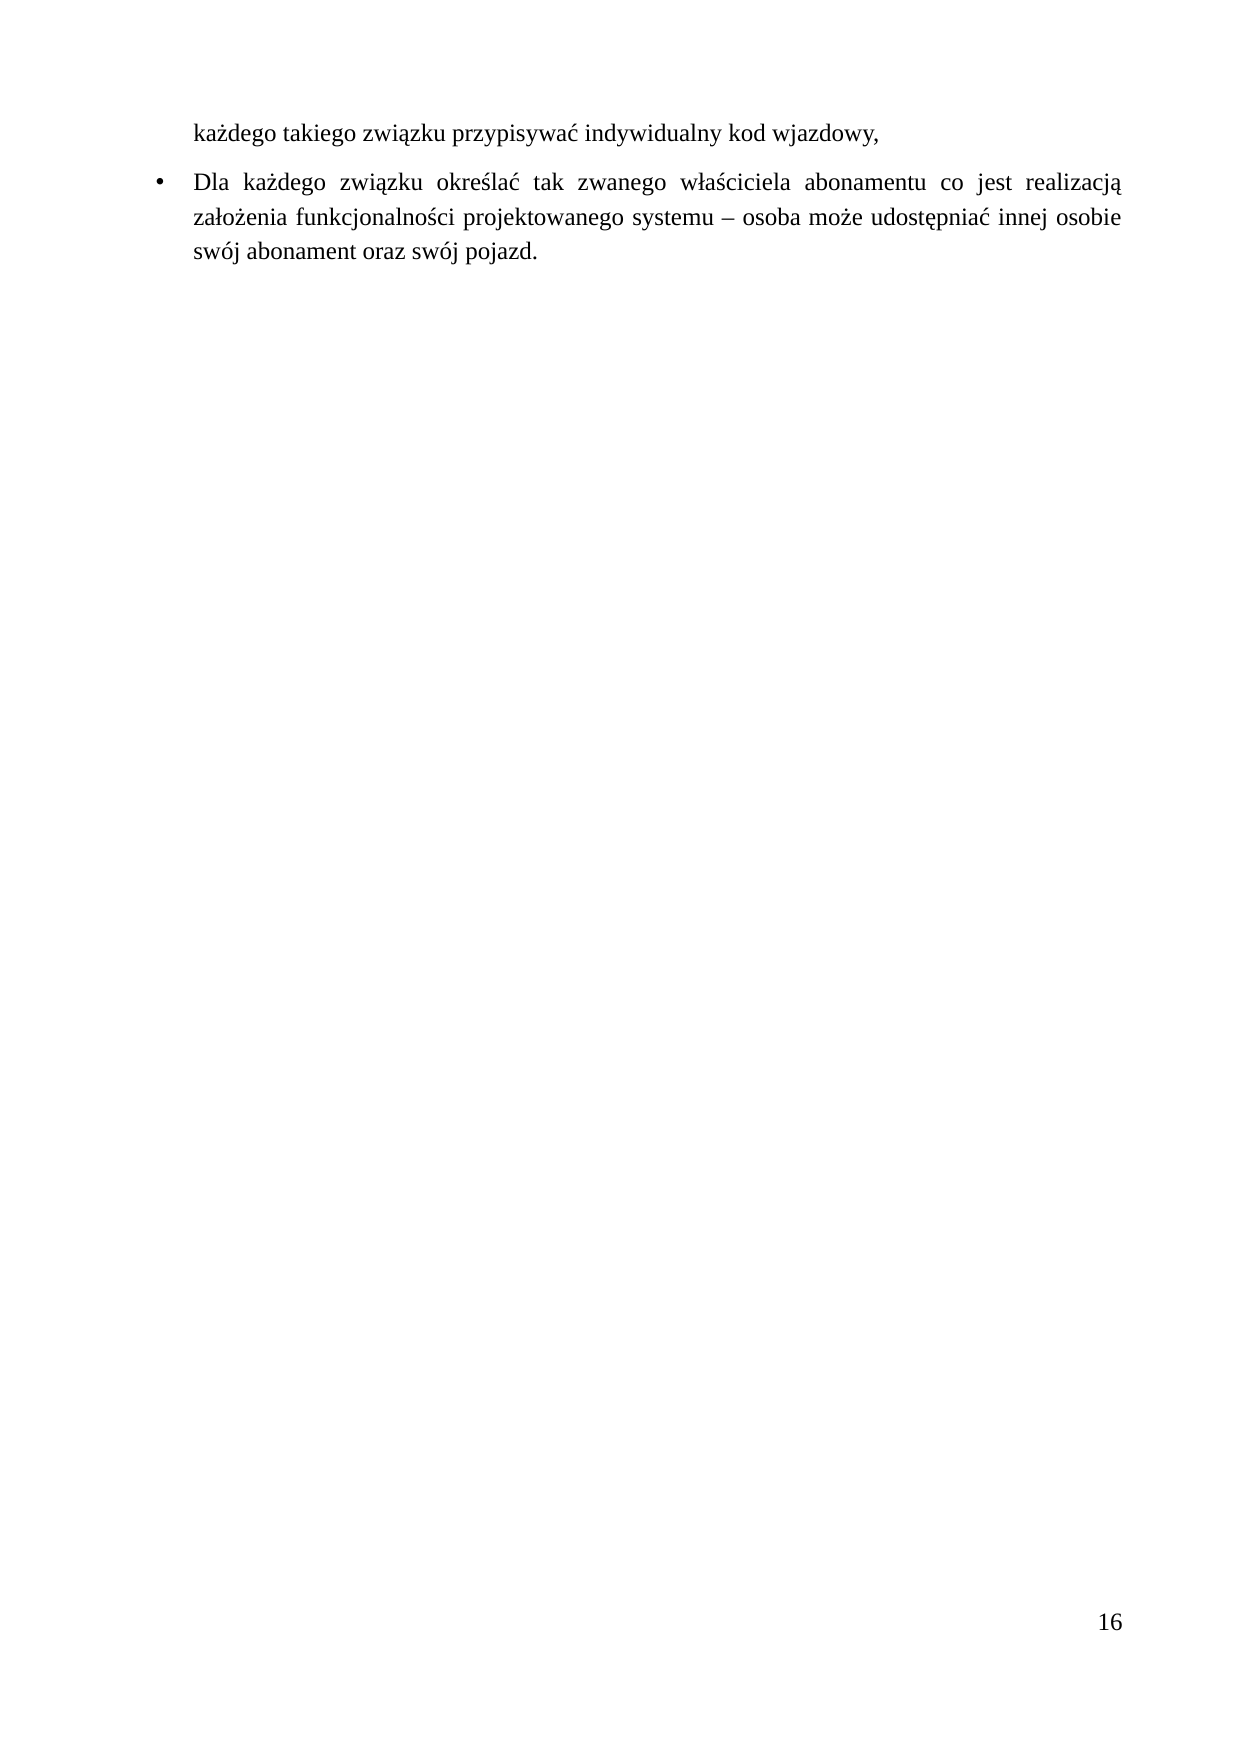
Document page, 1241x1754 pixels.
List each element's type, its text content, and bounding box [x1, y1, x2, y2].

list każdego takiego związku przypisywać indywidualny kod wjazdowy, [156, 118, 1122, 147]
list Dla każdego związku określać tak zwanego właściciela abonamentu co jest realizacją założenia funkcjonalności projektowanego systemu – osoba może udostępniać innej osobie swój abonament oraz swój pojazd. [156, 167, 1122, 265]
